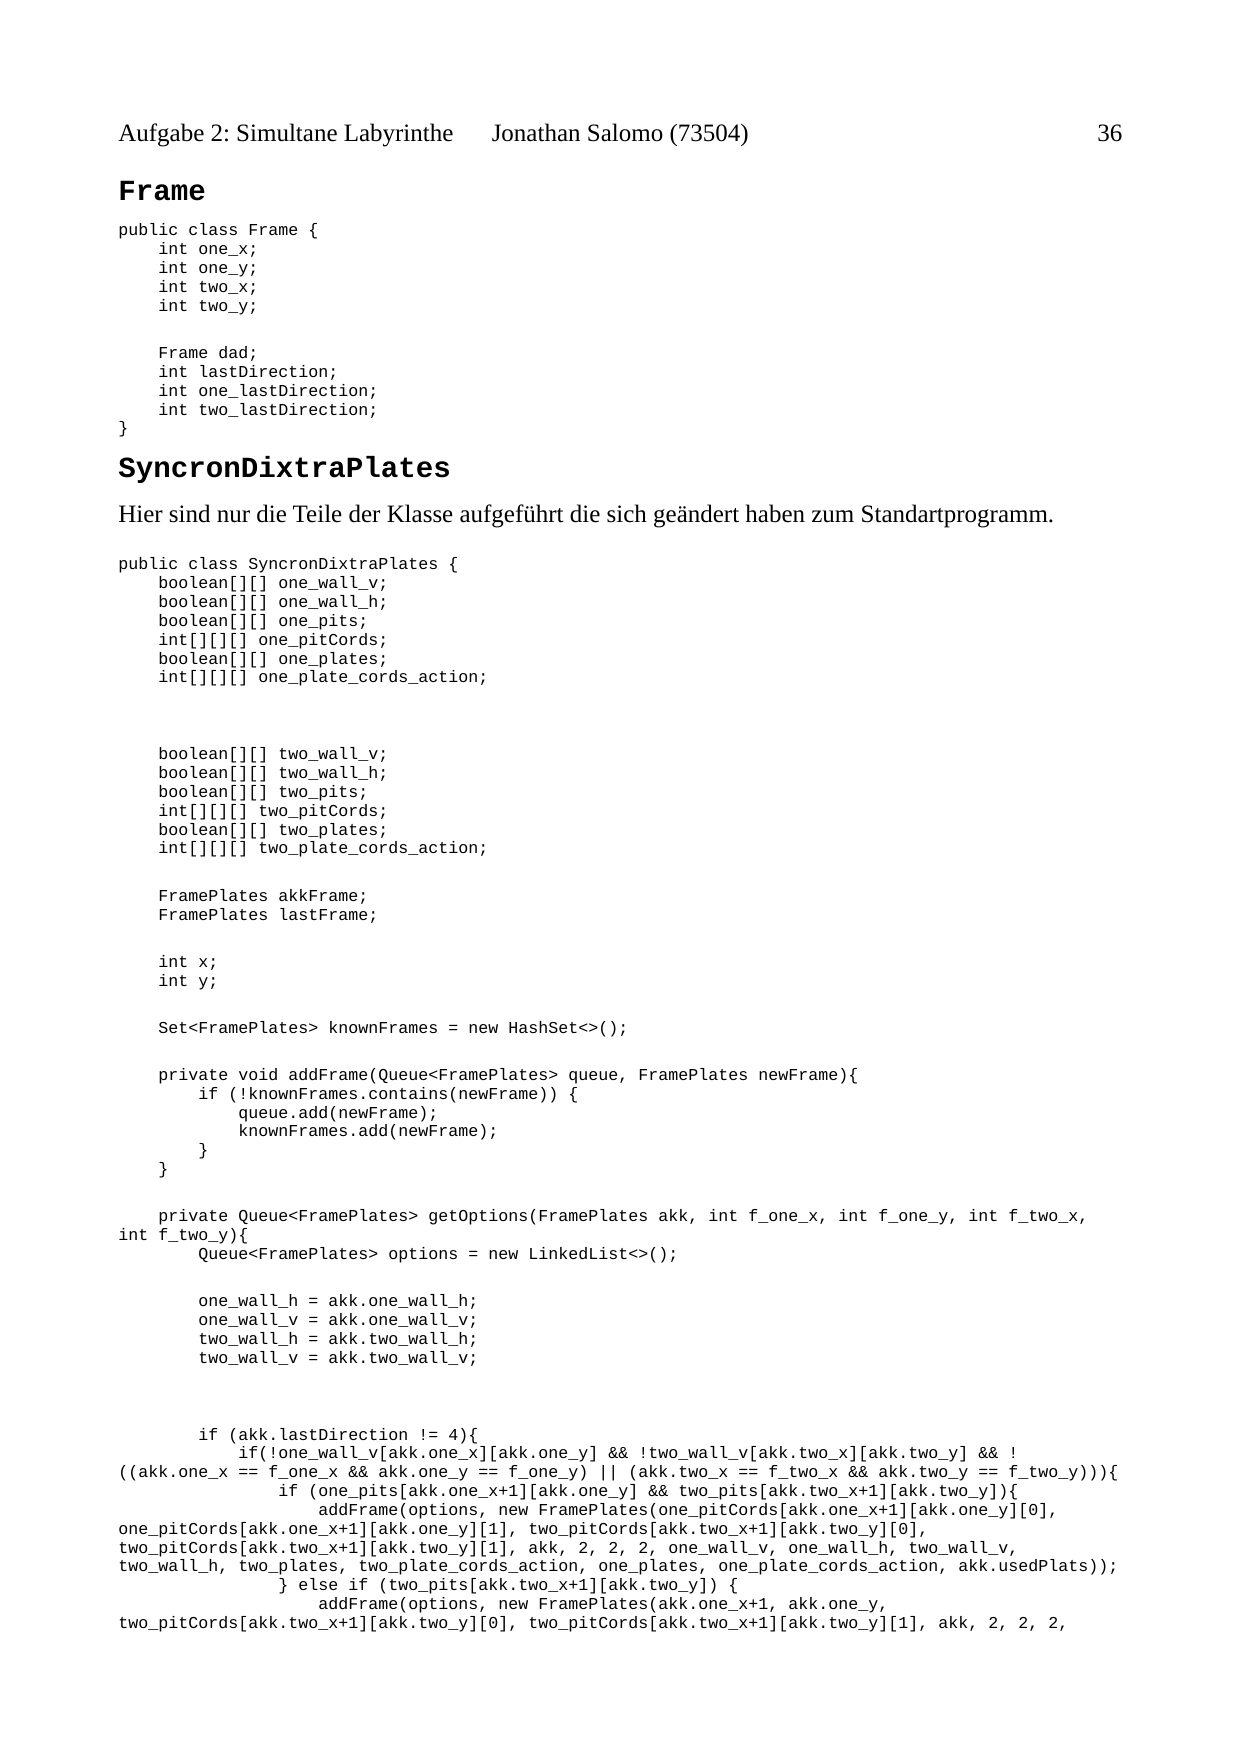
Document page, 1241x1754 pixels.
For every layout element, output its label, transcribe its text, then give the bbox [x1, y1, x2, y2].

text Frame dad; [118, 344, 1122, 363]
text } [118, 420, 1122, 439]
text two_wall_h = akk.two_wall_h; [118, 1331, 1122, 1349]
text if (akk.lastDirection != 4){ [118, 1426, 1122, 1445]
subtitle Frame [118, 176, 1122, 209]
text int one_x; [118, 241, 1122, 259]
text if (one_pits[akk.one_x+1][akk.one_y] && two_pits[akk.two_x+1][akk.two_y]){ [118, 1483, 1122, 1501]
text boolean[][] one_plates; [118, 650, 1122, 669]
text public class Frame { [118, 222, 1122, 241]
text int two_x; [118, 278, 1122, 297]
text int two_y; [118, 297, 1122, 316]
text } else if (two_pits[akk.two_x+1][akk.two_y]) { [118, 1577, 1122, 1596]
text queue.add(newFrame); [118, 1104, 1122, 1123]
text int one_y; [118, 259, 1122, 278]
text Queue<FramePlates> options = new LinkedList<>(); [118, 1246, 1122, 1264]
text } [118, 1161, 1122, 1179]
text public class SyncronDixtraPlates { [118, 556, 1122, 575]
text boolean[][] two_wall_h; [118, 764, 1122, 783]
text private void addFrame(Queue<FramePlates> queue, FramePlates newFrame){ [118, 1066, 1122, 1085]
text addFrame(options, new FramePlates(one_pitCords[akk.one_x+1][akk.one_y][0], one_pitCords[akk.one_x+1][akk.one_y][1], two_pitCords[akk.two_x+1][akk.two_y][0], two_pitCords[akk.two_x+1][akk.two_y][1], akk, 2, 2, 2, one_wall_v, one_wall_h, two_wall_v, two_wall_h, two_plates, two_plate_cords_action, one_plates, one_plate_cords_action, akk.usedPlats)); [118, 1501, 1122, 1577]
text FramePlates akkFrame; [118, 887, 1122, 906]
text int one_lastDirection; [118, 382, 1122, 401]
text int x; [118, 953, 1122, 972]
text int[][][] one_plate_cords_action; [118, 669, 1122, 688]
text boolean[][] two_pits; [118, 783, 1122, 802]
text two_wall_v = akk.two_wall_v; [118, 1349, 1122, 1368]
text private Queue<FramePlates> getOptions(FramePlates akk, int f_one_x, int f_one_y, int f_two_x, int f_two_y){ [118, 1208, 1122, 1246]
text int[][][] two_pitCords; [118, 802, 1122, 821]
text boolean[][] one_pits; [118, 612, 1122, 631]
text if(!one_wall_v[akk.one_x][akk.one_y] && !two_wall_v[akk.two_x][akk.two_y] && !((akk.one_x == f_one_x && akk.one_y == f_one_y) || (akk.two_x == f_two_x && akk.two_y == f_two_y))){ [118, 1445, 1122, 1483]
text knownFrames.add(newFrame); [118, 1123, 1122, 1142]
text Set<FramePlates> knownFrames = new HashSet<>(); [118, 1019, 1122, 1038]
text } [118, 1142, 1122, 1161]
text boolean[][] one_wall_h; [118, 594, 1122, 612]
text one_wall_h = akk.one_wall_h; [118, 1293, 1122, 1312]
text if (!knownFrames.contains(newFrame)) { [118, 1085, 1122, 1104]
text int[][][] two_plate_cords_action; [118, 840, 1122, 859]
subtitle SyncronDixtraPlates [118, 453, 1122, 486]
text Hier sind nur die Teile der Klasse aufgeführt die sich geändert haben zum Standartprogramm. [118, 499, 1122, 528]
text boolean[][] two_wall_v; [118, 746, 1122, 764]
text boolean[][] one_wall_v; [118, 575, 1122, 594]
text FramePlates lastFrame; [118, 906, 1122, 925]
text int lastDirection; [118, 363, 1122, 382]
text int two_lastDirection; [118, 401, 1122, 420]
text addFrame(options, new FramePlates(akk.one_x+1, akk.one_y, two_pitCords[akk.two_x+1][akk.two_y][0], two_pitCords[akk.two_x+1][akk.two_y][1], akk, 2, 2, 2, [118, 1596, 1122, 1633]
text int y; [118, 972, 1122, 991]
text int[][][] one_pitCords; [118, 631, 1122, 650]
text one_wall_v = akk.one_wall_v; [118, 1312, 1122, 1331]
text boolean[][] two_plates; [118, 821, 1122, 840]
